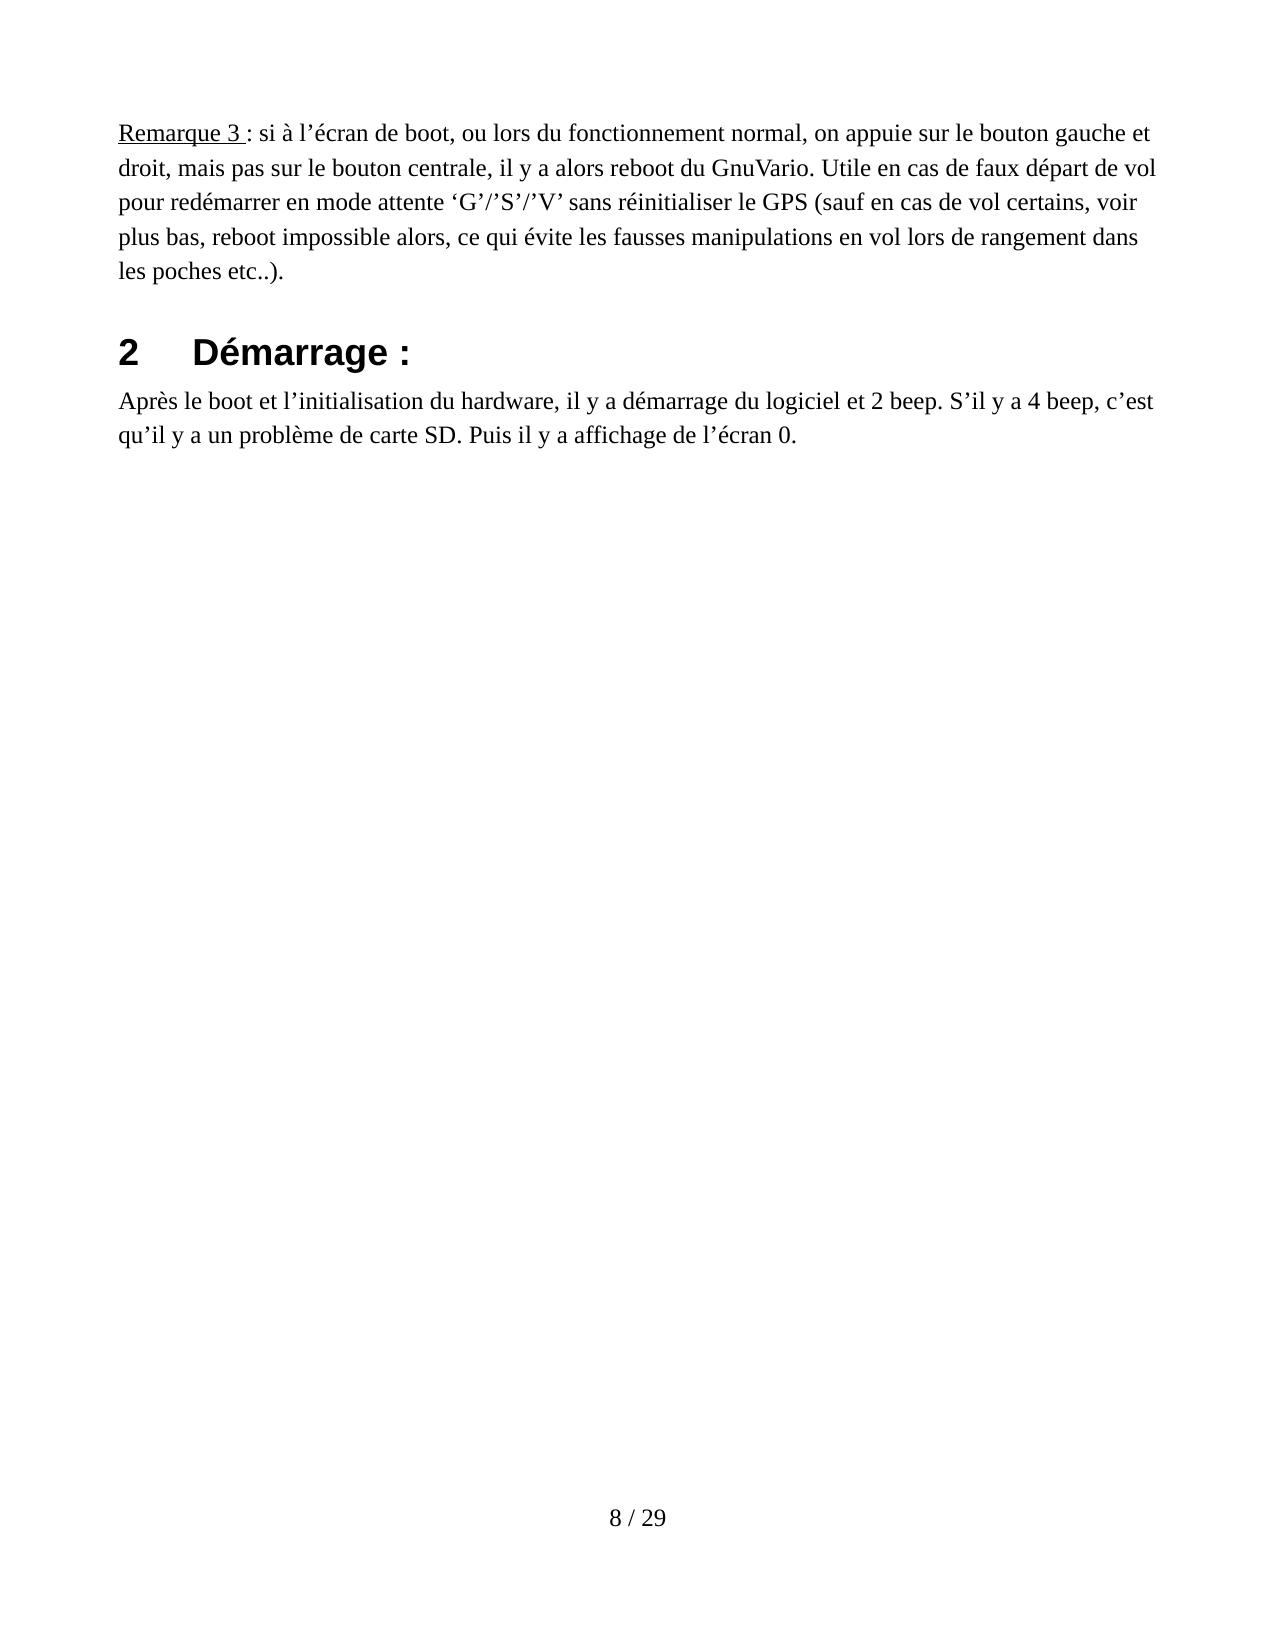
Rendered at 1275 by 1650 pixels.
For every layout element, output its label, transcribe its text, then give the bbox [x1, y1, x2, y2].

text Après le boot et l’initialisation du hardware, il y a démarrage du logiciel et 2 beep. S’il y a 4 beep, c’est qu’il y a un problème de carte SD. Puis il y a affichage de l’écran 0. [118, 386, 1157, 449]
subtitle Démarrage : [118, 330, 1157, 373]
text Remarque 3 : si à l’écran de boot, ou lors du fonctionnement normal, on appuie sur le bouton gauche et droit, mais pas sur le bouton centrale, il y a alors reboot du GnuVario. Utile en cas de faux départ de vol pour redémarrer en mode attente ‘G’/’S’/’V’ sans réinitialiser le GPS (sauf en cas de vol certains, voir plus bas, reboot impossible alors, ce qui évite les fausses manipulations en vol lors de rangement dans les poches etc..). [118, 118, 1157, 285]
